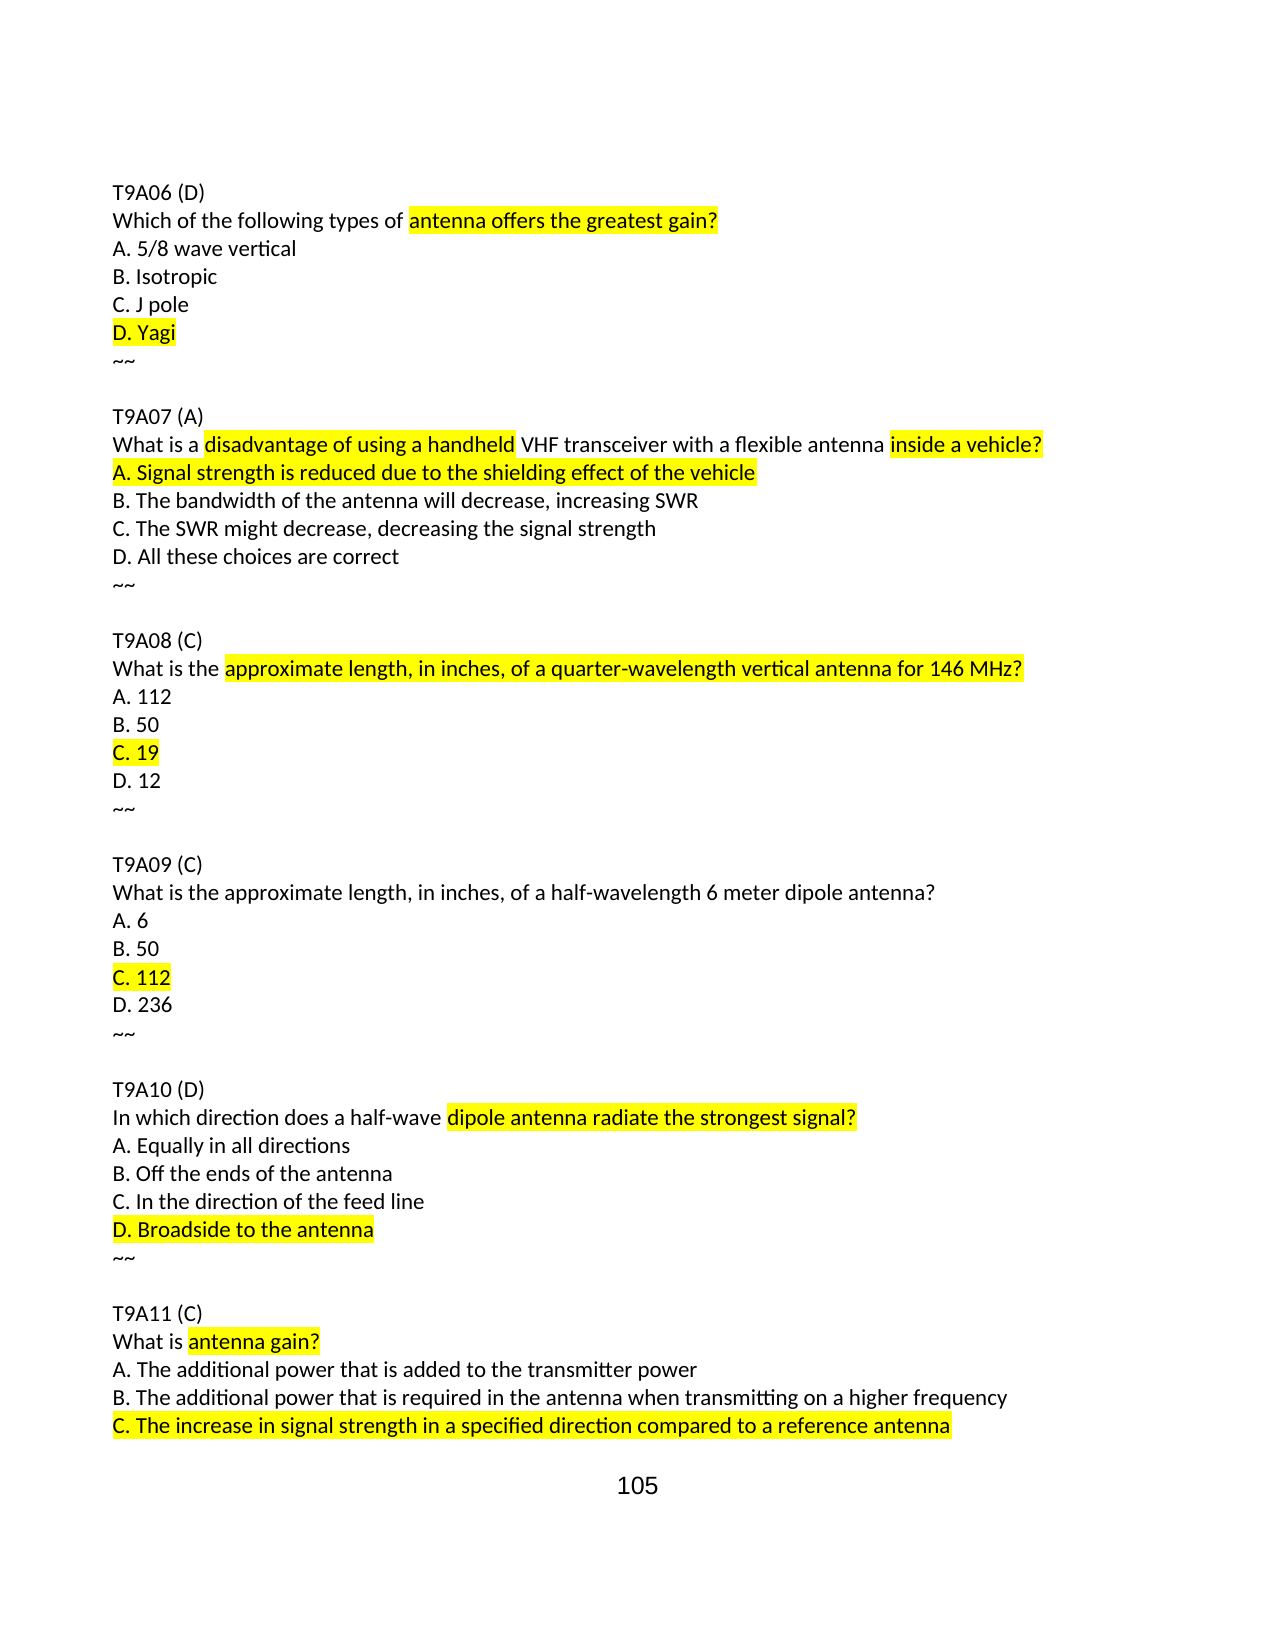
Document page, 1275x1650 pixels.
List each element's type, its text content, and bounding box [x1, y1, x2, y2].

text D. 12 [112, 766, 1162, 794]
text B. The bandwidth of the antenna will decrease, increasing SWR [112, 486, 1162, 514]
text B. 50 [112, 710, 1162, 738]
text What is the approximate length, in inches, of a quarter-wavelength vertical antenna for 146 MHz? [112, 654, 1162, 682]
text A. Signal strength is reduced due to the shielding effect of the vehicle [112, 458, 1162, 486]
text ~~ [112, 1019, 1162, 1047]
text B. 50 [112, 934, 1162, 963]
text What is a disadvantage of using a handheld VHF transceiver with a flexible antenna inside a vehicle? [112, 430, 1162, 458]
text D. All these choices are correct [112, 542, 1162, 570]
text T9A06 (D) [112, 178, 1162, 206]
text T9A11 (C) [112, 1299, 1162, 1327]
text ~~ [112, 1243, 1162, 1271]
text C. 112 [112, 963, 1162, 991]
text ~~ [112, 794, 1162, 822]
text C. In the direction of the feed line [112, 1187, 1162, 1215]
text Which of the following types of antenna offers the greatest gain? [112, 206, 1162, 234]
text B. The additional power that is required in the antenna when transmitting on a higher frequency [112, 1383, 1162, 1411]
text T9A07 (A) [112, 402, 1162, 430]
text ~~ [112, 346, 1162, 374]
text C. 19 [112, 738, 1162, 766]
text A. 5/8 wave vertical [112, 234, 1162, 262]
text T9A10 (D) [112, 1075, 1162, 1103]
text T9A08 (C) [112, 626, 1162, 654]
text B. Off the ends of the antenna [112, 1159, 1162, 1187]
text What is the approximate length, in inches, of a half-wavelength 6 meter dipole antenna? [112, 878, 1162, 907]
text A. 112 [112, 682, 1162, 710]
text ~~ [112, 570, 1162, 598]
text A. The additional power that is added to the transmitter power [112, 1355, 1162, 1383]
text What is antenna gain? [112, 1327, 1162, 1355]
text In which direction does a half-wave dipole antenna radiate the strongest signal? [112, 1103, 1162, 1131]
text B. Isotropic [112, 262, 1162, 290]
text A. 6 [112, 907, 1162, 934]
text C. The increase in signal strength in a specified direction compared to a reference antenna [112, 1411, 1162, 1439]
text D. Yagi [112, 318, 1162, 346]
text D. Broadside to the antenna [112, 1215, 1162, 1243]
text D. 236 [112, 991, 1162, 1019]
text C. J pole [112, 290, 1162, 318]
text T9A09 (C) [112, 851, 1162, 878]
text A. Equally in all directions [112, 1131, 1162, 1159]
text C. The SWR might decrease, decreasing the signal strength [112, 514, 1162, 542]
